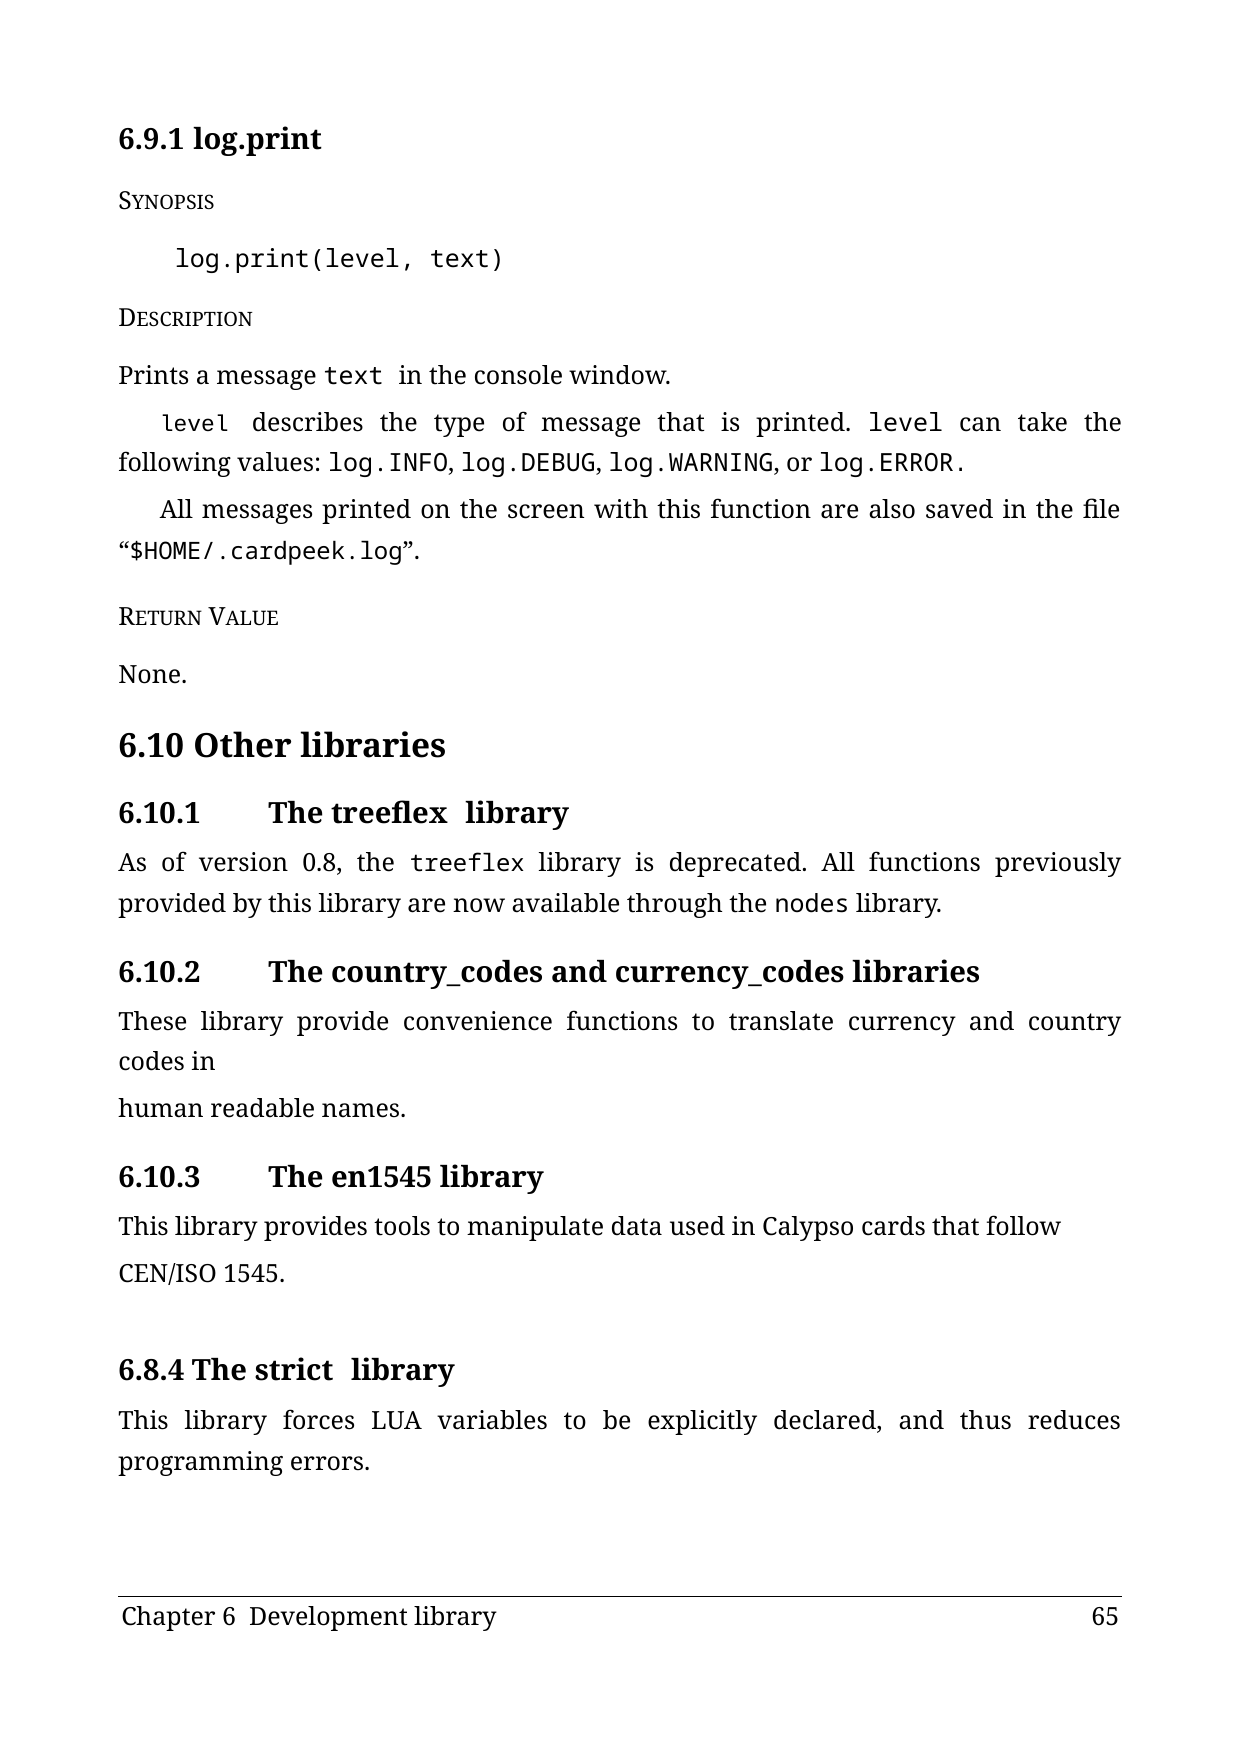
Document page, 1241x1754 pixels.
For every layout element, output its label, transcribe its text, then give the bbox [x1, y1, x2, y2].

text log.print(level, text) [159, 241, 1122, 274]
text level describes the type of message that is printed. level can take the following values: log.INFO, log.DEBUG, log.WARNING, or log.ERROR. [118, 404, 1122, 479]
subtitle Synopsis [118, 183, 1122, 216]
text All messages printed on the screen with this function are also saved in the file “$HOME/.cardpeek.log”. [118, 492, 1122, 567]
subtitle Return Value [118, 598, 1122, 632]
text These library provide convenience functions to translate currency and country codes in [118, 1003, 1122, 1078]
subtitle Description [118, 299, 1122, 333]
subtitle log.print [118, 118, 1122, 158]
text None. [118, 657, 1122, 691]
subtitle The country_codes and currency_codes libraries [118, 951, 1122, 991]
subtitle The en1545 library [118, 1156, 1122, 1196]
text CEN/ISO 1545. [118, 1255, 1122, 1289]
text human readable names. [118, 1091, 1122, 1125]
subtitle Other libraries [118, 722, 1122, 768]
text This library forces LUA variables to be explicitly declared, and thus reduces programming errors. [118, 1403, 1122, 1477]
subtitle The treeflex library [118, 792, 1122, 832]
text As of version 0.8, the treeflex library is deprecated. All functions previously provided by this library are now available through the nodes library. [118, 845, 1122, 919]
text Prints a message text in the console window. [118, 357, 1122, 392]
text 6.8.4 The strict library [118, 1349, 1122, 1389]
text This library provides tools to manipulate data used in Calypso cards that follow [118, 1208, 1122, 1243]
